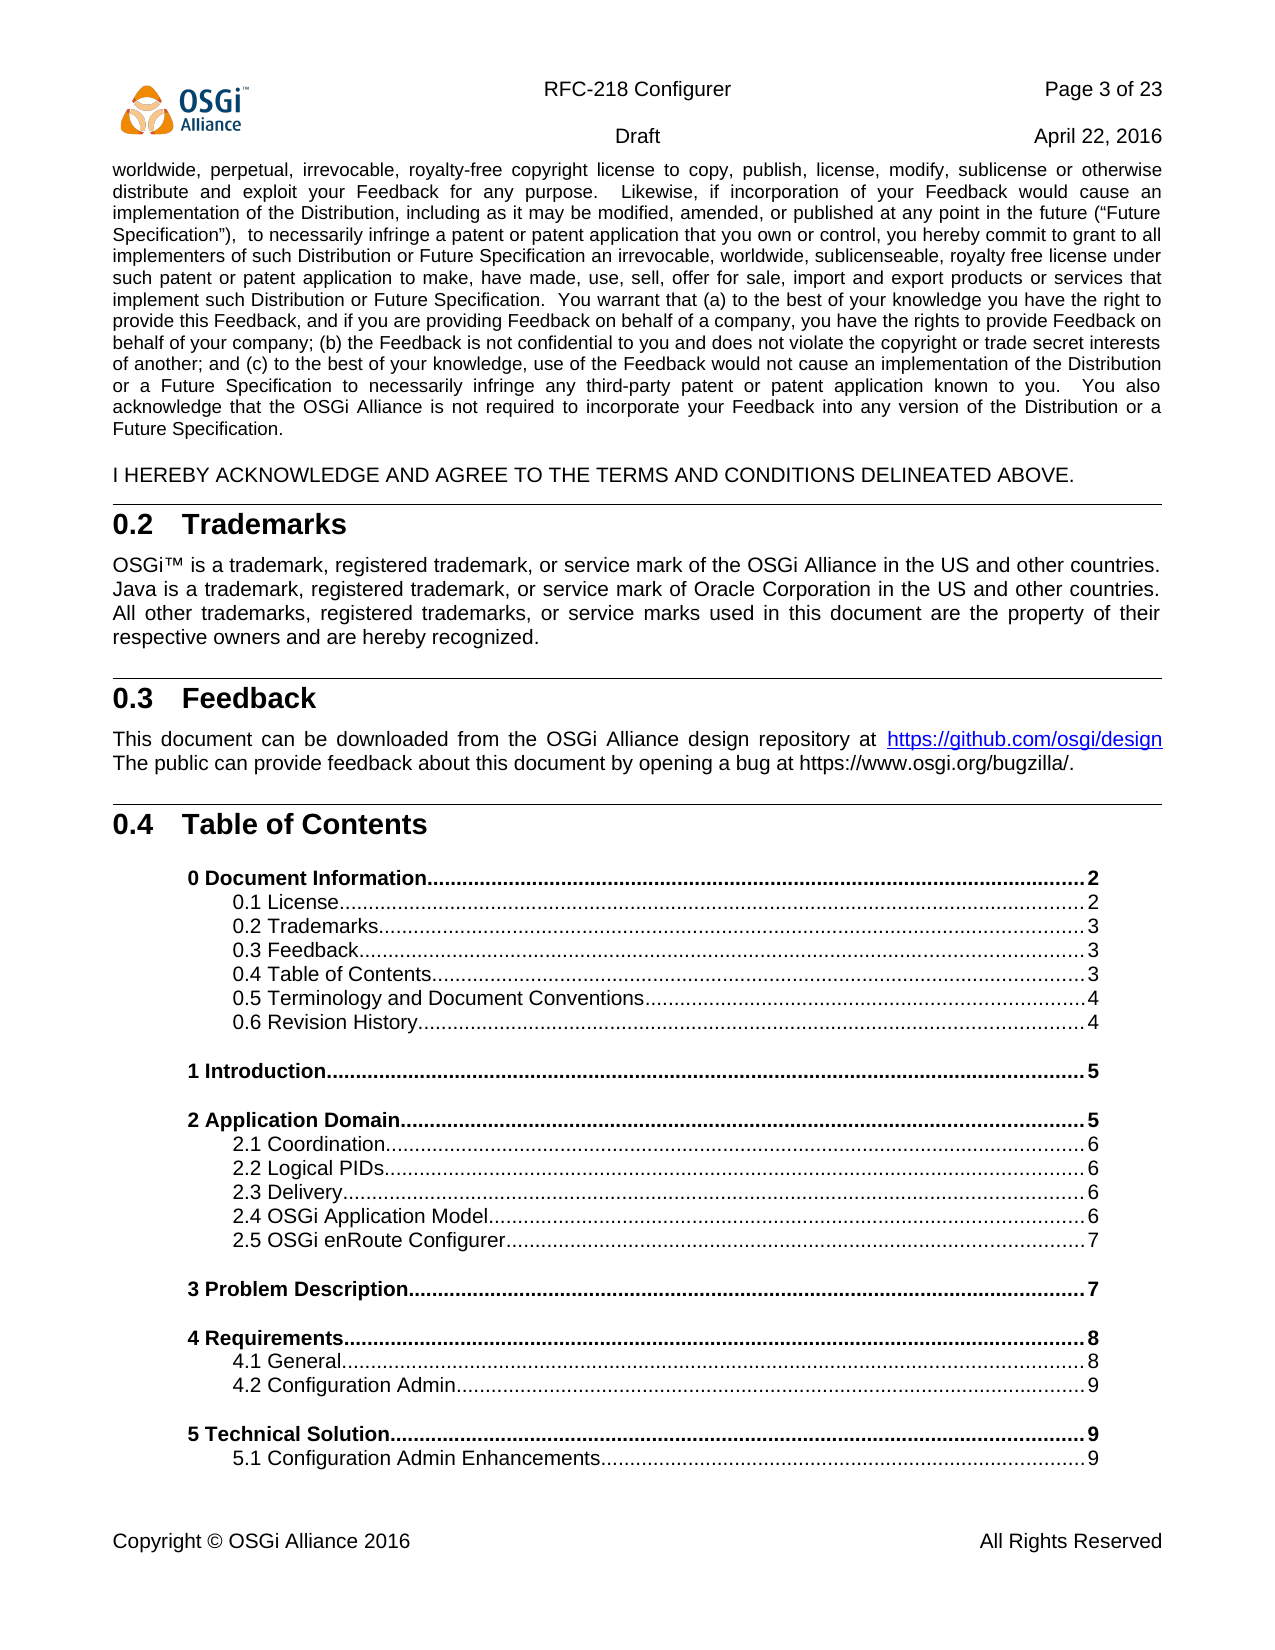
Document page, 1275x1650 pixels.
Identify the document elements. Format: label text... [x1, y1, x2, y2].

text 0.3 Feedback 3 [232, 938, 1162, 962]
text 2.5 OSGi enRoute Configurer 7 [232, 1227, 1162, 1251]
text 0.1 License 2 [232, 890, 1162, 914]
text 0.5 Terminology and Document Conventions 4 [232, 986, 1162, 1010]
text 2.4 OSGi Application Model 6 [232, 1203, 1162, 1227]
text 5.1 Configuration Admin Enhancements 9 [232, 1446, 1162, 1470]
text I HEREBY ACKNOWLEDGE AND AGREE TO THE TERMS AND CONDITIONS DELINEATED ABOVE. [112, 463, 1162, 487]
text 2.1 Coordination 6 [232, 1132, 1162, 1156]
text 2.3 Delivery 6 [232, 1179, 1162, 1203]
subtitle Trademarks [112, 505, 1162, 541]
text 2.2 Logical PIDs 6 [232, 1156, 1162, 1179]
text 1 Introduction 5 [187, 1059, 1162, 1083]
picture [113, 78, 257, 142]
text 5 Technical Solution 9 [187, 1422, 1162, 1446]
text 4.2 Configuration Admin 9 [232, 1373, 1162, 1397]
subtitle Feedback [112, 679, 1162, 715]
subtitle Table of Contents [112, 805, 1162, 841]
text 4 Requirements 8 [187, 1325, 1162, 1349]
text 0.2 Trademarks 3 [232, 914, 1162, 938]
text 0.4 Table of Contents 3 [232, 962, 1162, 986]
text This document can be downloaded from the OSGi Alliance design repository at https://github.com/osgi/design The public can provide feedback about this document by opening a bug at https://www.osgi.org/bugzilla/. [112, 727, 1162, 775]
text 4.1 General 8 [232, 1349, 1162, 1373]
text 0 Document Information 2 [187, 866, 1162, 890]
text 0.6 Revision History 4 [232, 1010, 1162, 1034]
text worldwide, perpetual, irrevocable, royalty-free copyright license to copy, publish, license, modify, sublicense or otherwise distribute and exploit your Feedback for any purpose. Likewise, if incorporation of your Feedback would cause an implementation of the Distribution, including as it may be modified, amended, or published at any point in the future (“Future Specification”), to necessarily infringe a patent or patent application that you own or control, you hereby commit to grant to all implementers of such Distribution or Future Specification an irrevocable, worldwide, sublicenseable, royalty free license under such patent or patent application to make, have made, use, sell, offer for sale, import and export products or services that implement such Distribution or Future Specification. You warrant that (a) to the best of your knowledge you have the right to provide this Feedback, and if you are providing Feedback on behalf of a company, you have the rights to provide Feedback on behalf of your company; (b) the Feedback is not confidential to you and does not violate the copyright or trade secret interests of another; and (c) to the best of your knowledge, use of the Feedback would not cause an implementation of the Distribution or a Future Specification to necessarily infringe any third-party patent or patent application known to you. You also acknowledge that the OSGi Alliance is not required to incorporate your Feedback into any version of the Distribution or a Future Specification. [112, 159, 1162, 439]
text OSGi™ is a trademark, registered trademark, or service mark of the OSGi Alliance in the US and other countries. Java is a trademark, registered trademark, or service mark of Oracle Corporation in the US and other countries. All other trademarks, registered trademarks, or service marks used in this document are the property of their respective owners and are hereby recognized. [112, 553, 1162, 649]
text 2 Application Domain 5 [187, 1108, 1162, 1132]
text 3 Problem Description 7 [187, 1276, 1162, 1300]
